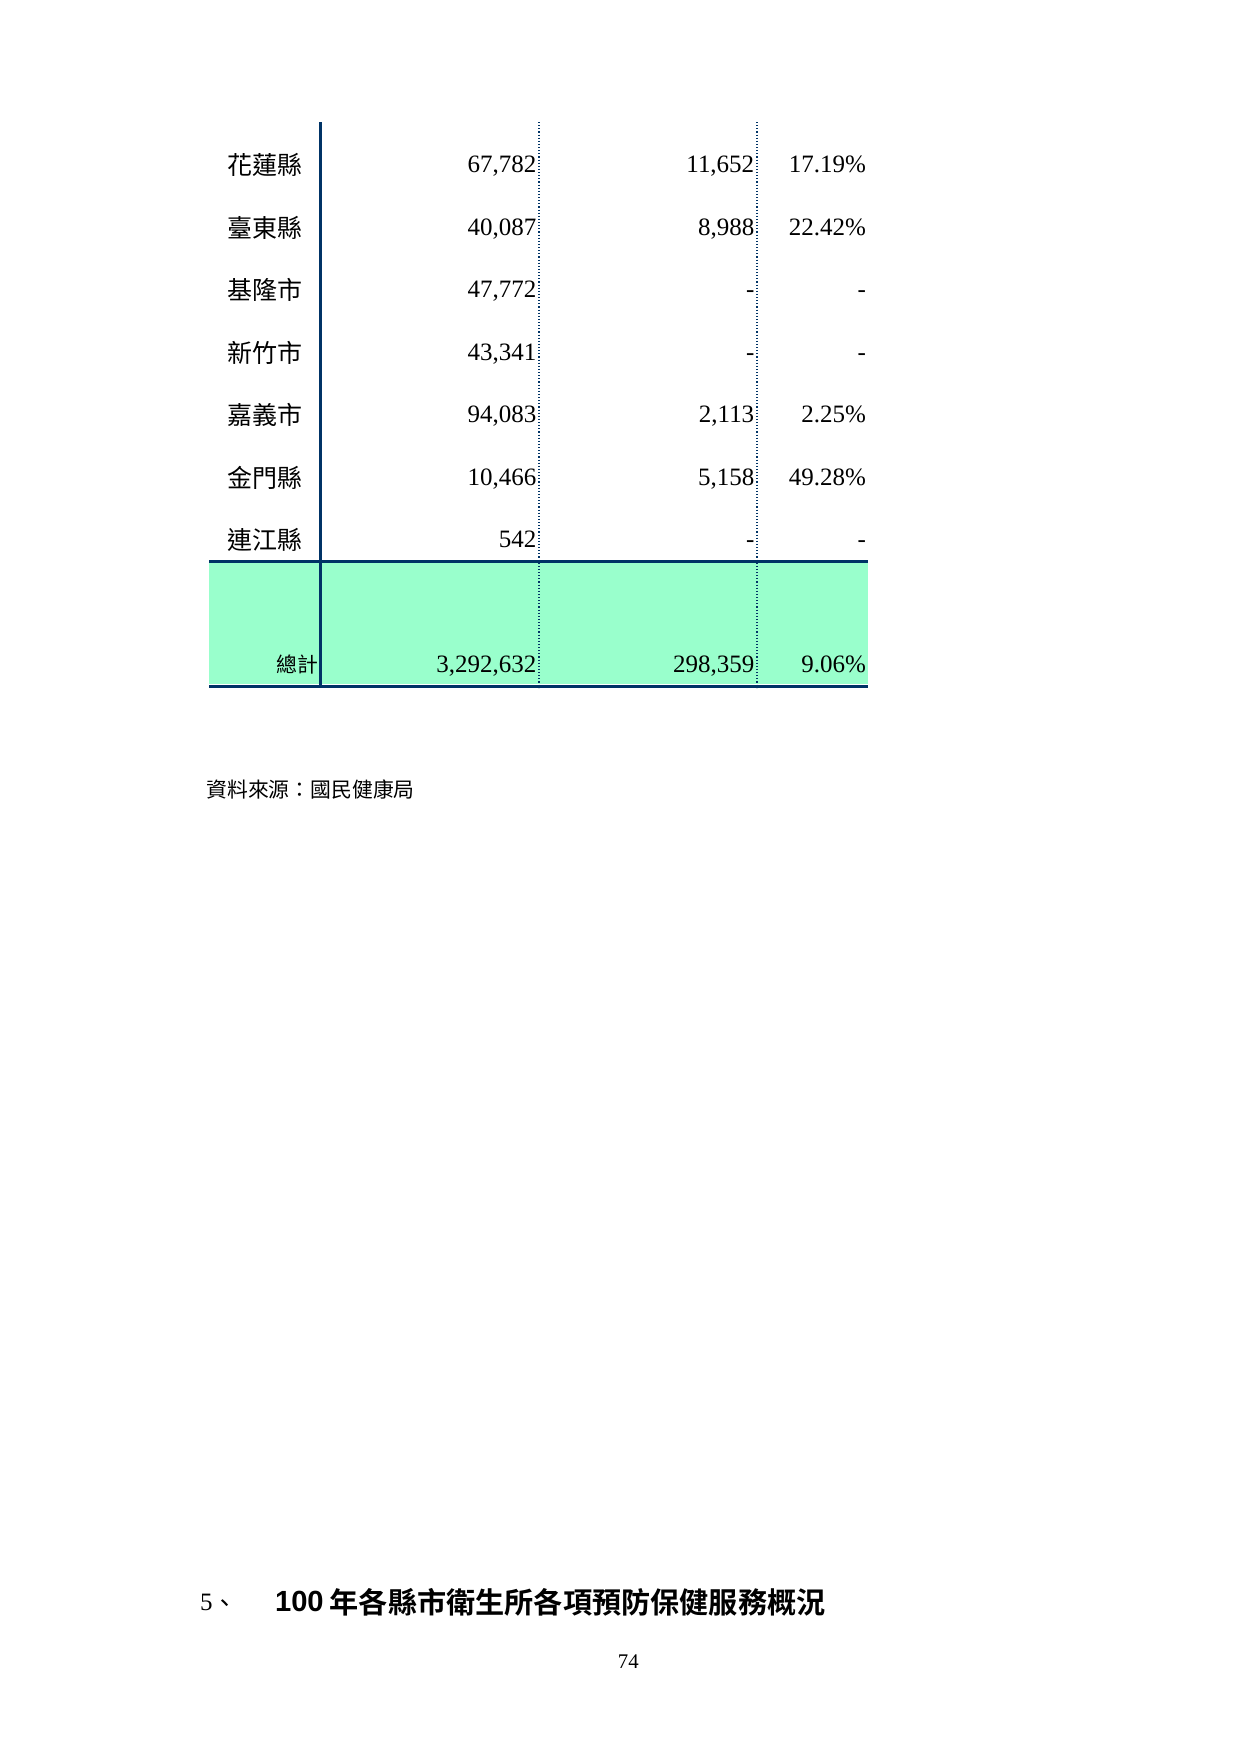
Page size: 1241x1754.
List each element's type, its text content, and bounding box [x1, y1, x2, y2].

table_cell 嘉義市 [209, 372, 319, 434]
table_cell - [539, 310, 757, 372]
table_cell 298,359 [539, 563, 757, 684]
table_cell 臺東縣 [209, 185, 319, 247]
table_cell 金門縣 [209, 435, 319, 497]
table_cell 5,158 [539, 435, 757, 497]
table_cell 22.42% [757, 185, 868, 247]
table_cell 67,782 [322, 122, 539, 184]
table_cell 基隆市 [209, 247, 319, 309]
table_cell - [757, 497, 868, 559]
table_cell 17.19% [757, 122, 868, 184]
table_cell 2,113 [539, 372, 757, 434]
table_cell 連江縣 [209, 497, 319, 559]
table_cell 40,087 [322, 185, 539, 247]
table_cell 8,988 [539, 185, 757, 247]
table_cell - [539, 497, 757, 559]
table_cell 49.28% [757, 435, 868, 497]
table_cell 94,083 [322, 372, 539, 434]
table_cell 43,341 [322, 310, 539, 372]
table_cell 2.25% [757, 372, 868, 434]
table_cell 542 [322, 497, 539, 559]
table_cell 總計 [209, 563, 319, 684]
table_cell 9.06% [757, 563, 868, 684]
table_cell 新竹市 [209, 310, 319, 372]
table_cell 10,466 [322, 435, 539, 497]
text 資料來源：國民健康局 [150, 747, 1106, 809]
table_cell - [757, 247, 868, 309]
table_cell 11,652 [539, 122, 757, 184]
table_cell 花蓮縣 [209, 122, 319, 184]
list 100年各縣市衛生所各項預防保健服務概況 [200, 1559, 1106, 1622]
table_cell 3,292,632 [322, 563, 539, 684]
table_cell 47,772 [322, 247, 539, 309]
table_cell - [757, 310, 868, 372]
table_cell - [539, 247, 757, 309]
